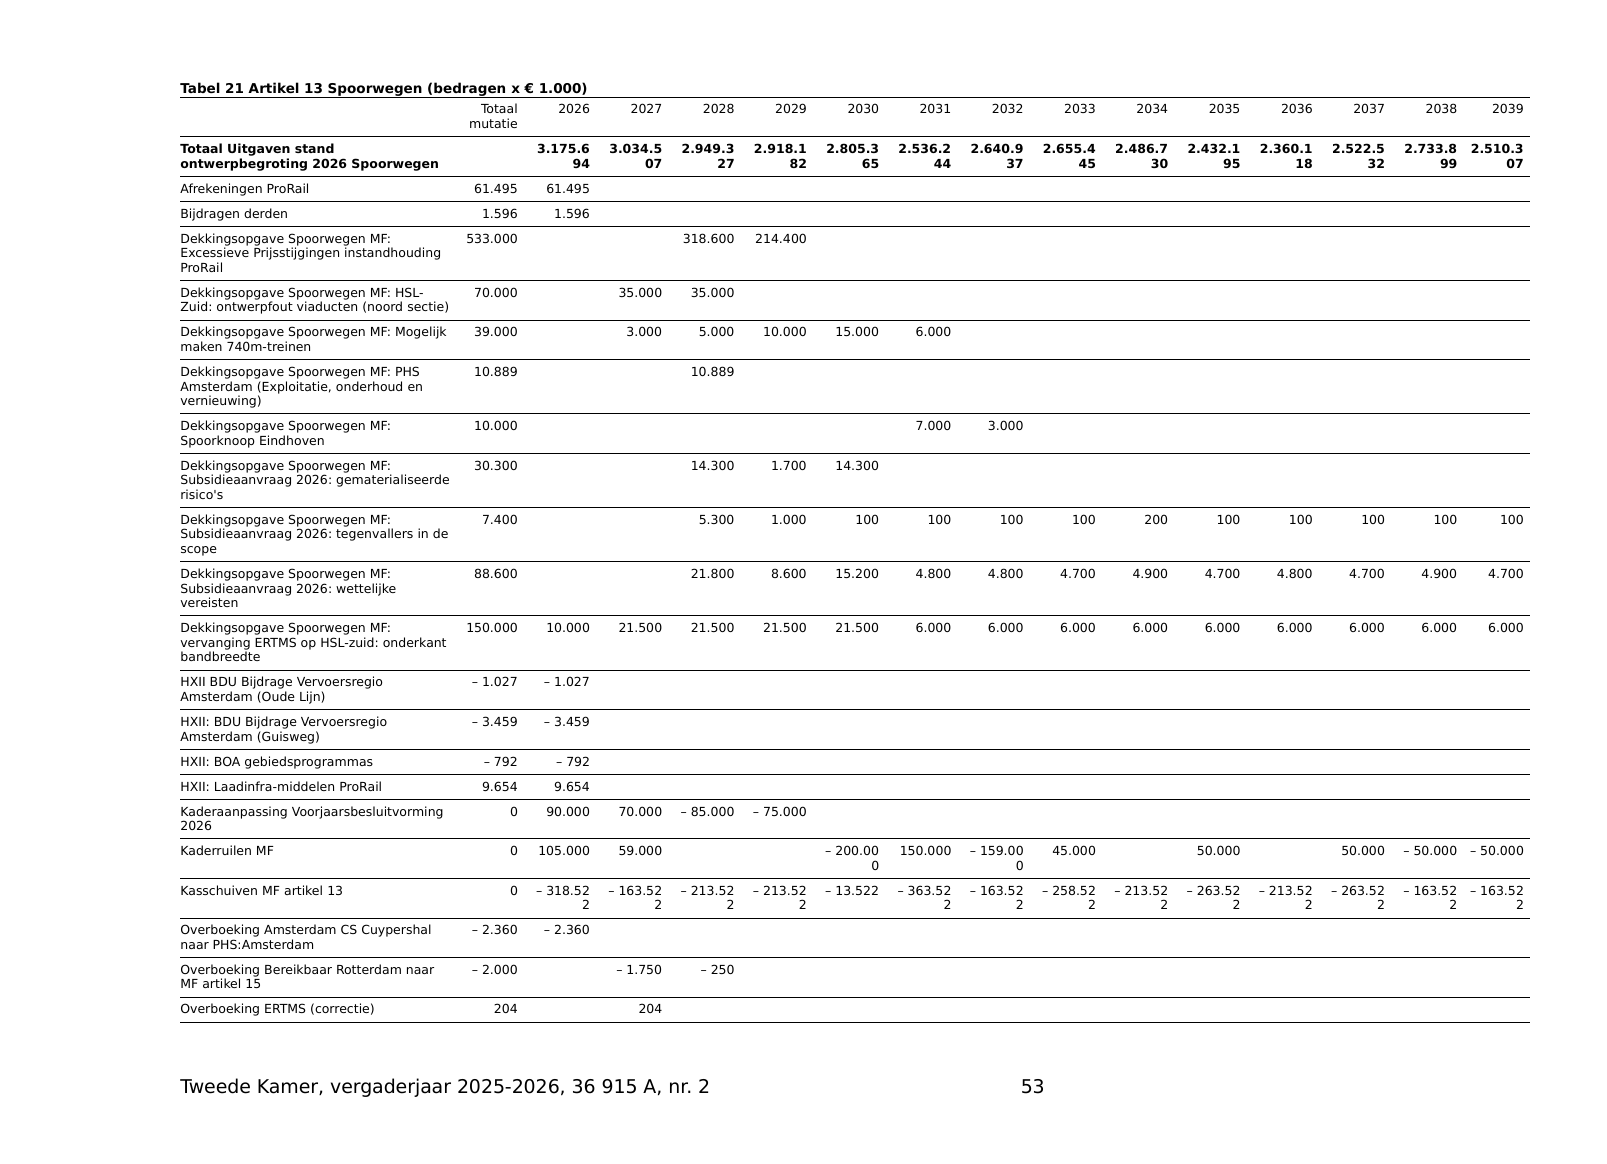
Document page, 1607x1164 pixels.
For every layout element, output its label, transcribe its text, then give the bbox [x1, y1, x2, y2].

table_cell [1391, 202, 1463, 226]
table_cell [740, 202, 812, 226]
table_cell [1174, 414, 1246, 453]
table_cell [813, 227, 885, 280]
table_cell [1029, 750, 1102, 774]
table_cell [1029, 177, 1102, 201]
table_cell 2.522.532 [1318, 137, 1391, 176]
table_cell [524, 321, 596, 359]
table_cell 204 [451, 998, 523, 1022]
table_cell [1174, 775, 1246, 799]
table_cell [1174, 998, 1246, 1022]
table_cell 61.495 [524, 177, 596, 201]
table_cell 2029 [740, 98, 812, 136]
table_cell Totaal mutatie [451, 98, 523, 136]
table_cell 6.000 [957, 616, 1029, 669]
table_cell [1463, 454, 1529, 507]
table_cell – 1.750 [596, 958, 668, 997]
table_cell [740, 360, 812, 413]
table_cell [1102, 998, 1174, 1022]
table_cell [1029, 775, 1102, 799]
table_cell 6.000 [1463, 616, 1529, 669]
table_cell 200 [1102, 508, 1174, 561]
table_cell 533.000 [451, 227, 523, 280]
table_cell [668, 202, 740, 226]
table_cell – 75.000 [740, 800, 812, 838]
table_cell 150.000 [885, 839, 957, 878]
table_cell [1246, 281, 1318, 319]
table_cell 10.889 [451, 360, 523, 413]
table_cell 15.200 [813, 562, 885, 615]
table_cell [957, 360, 1029, 413]
table_cell [957, 177, 1029, 201]
table_cell [885, 775, 957, 799]
table_cell [1391, 414, 1463, 453]
table_cell [180, 98, 451, 136]
table_cell [524, 360, 596, 413]
table_cell 21.500 [668, 616, 740, 669]
table_cell 5.000 [668, 321, 740, 359]
table_cell [668, 919, 740, 957]
table_cell [1174, 360, 1246, 413]
table_cell 2033 [1029, 98, 1102, 136]
table_cell [813, 919, 885, 957]
table_cell Dekkingsopgave Spoorwegen MF: Subsidieaanvraag 2026: wettelijke vereisten [180, 562, 451, 615]
table_cell – 163.522 [596, 879, 668, 917]
table_cell 2.640.937 [957, 137, 1029, 176]
table_cell [1246, 998, 1318, 1022]
table_cell [1174, 671, 1246, 709]
table_cell 4.800 [957, 562, 1029, 615]
table_cell [813, 800, 885, 838]
table_cell 2.432.195 [1174, 137, 1246, 176]
table_cell 21.500 [813, 616, 885, 669]
table_cell [1463, 202, 1529, 226]
table_cell [885, 750, 957, 774]
table_cell 100 [813, 508, 885, 561]
table_cell [1174, 750, 1246, 774]
table_cell [1318, 671, 1391, 709]
table_cell HXII BDU Bijdrage Vervoersregio Amsterdam (Oude Lijn) [180, 671, 451, 709]
table_cell – 1.027 [451, 671, 523, 709]
table_cell [1029, 360, 1102, 413]
table_cell – 792 [524, 750, 596, 774]
table_cell 10.000 [740, 321, 812, 359]
table_cell 9.654 [524, 775, 596, 799]
table_cell 100 [1174, 508, 1246, 561]
table_cell [596, 562, 668, 615]
table_cell [885, 800, 957, 838]
table_cell 318.600 [668, 227, 740, 280]
table_cell – 250 [668, 958, 740, 997]
table_cell 204 [596, 998, 668, 1022]
table_cell 1.596 [524, 202, 596, 226]
table_cell [1029, 454, 1102, 507]
table_cell [524, 414, 596, 453]
table_cell [1463, 671, 1529, 709]
table_cell [1463, 321, 1529, 359]
table_cell – 159.000 [957, 839, 1029, 878]
table_cell [1029, 958, 1102, 997]
table_cell [1391, 750, 1463, 774]
table_cell 70.000 [596, 800, 668, 838]
table_cell [1463, 414, 1529, 453]
table_cell [957, 998, 1029, 1022]
table_cell 15.000 [813, 321, 885, 359]
table_cell 1.700 [740, 454, 812, 507]
table_cell [1029, 919, 1102, 957]
table_cell – 213.522 [740, 879, 812, 917]
table_cell 4.700 [1029, 562, 1102, 615]
table_cell [1102, 800, 1174, 838]
table_cell 30.300 [451, 454, 523, 507]
table_cell [1102, 919, 1174, 957]
table_cell [885, 177, 957, 201]
table_cell [668, 998, 740, 1022]
table_cell [1318, 998, 1391, 1022]
table_cell 8.600 [740, 562, 812, 615]
table_cell [1246, 227, 1318, 280]
table_cell – 13.522 [813, 879, 885, 917]
table_cell [740, 177, 812, 201]
table_cell 2.949.327 [668, 137, 740, 176]
table_cell [596, 202, 668, 226]
table_cell [813, 414, 885, 453]
table_cell [596, 671, 668, 709]
table_cell 6.000 [885, 616, 957, 669]
table_cell [957, 919, 1029, 957]
table_cell [1174, 710, 1246, 749]
table_cell 14.300 [813, 454, 885, 507]
table_cell 61.495 [451, 177, 523, 201]
table_cell 100 [1391, 508, 1463, 561]
table_cell – 2.360 [524, 919, 596, 957]
table_cell [668, 671, 740, 709]
table_cell Dekkingsopgave Spoorwegen MF: Spoorknoop Eindhoven [180, 414, 451, 453]
table_cell [957, 281, 1029, 319]
table_cell [740, 750, 812, 774]
table_cell [1102, 775, 1174, 799]
table_cell [885, 202, 957, 226]
table_cell Bijdragen derden [180, 202, 451, 226]
table_cell [1174, 454, 1246, 507]
table_cell [1318, 710, 1391, 749]
table_cell [1102, 839, 1174, 878]
table_cell – 3.459 [451, 710, 523, 749]
table_cell [668, 177, 740, 201]
table_cell [885, 454, 957, 507]
table_cell [740, 414, 812, 453]
table_header Tabel 21 Artikel 13 Spoorwegen (bedragen x € 1.000) [180, 81, 1529, 97]
table_cell [1463, 750, 1529, 774]
table_cell Dekkingsopgave Spoorwegen MF: vervanging ERTMS op HSL-zuid: onderkant bandbreedte [180, 616, 451, 669]
table_cell 88.600 [451, 562, 523, 615]
table_cell [1463, 919, 1529, 957]
table_cell [1102, 321, 1174, 359]
table_cell [596, 710, 668, 749]
table_cell – 213.522 [1102, 879, 1174, 917]
table_cell [1102, 454, 1174, 507]
table_cell 2028 [668, 98, 740, 136]
table_cell [1246, 360, 1318, 413]
table_cell [885, 958, 957, 997]
table_cell [740, 775, 812, 799]
table_cell [1463, 710, 1529, 749]
table_cell [1102, 177, 1174, 201]
table_cell [1463, 227, 1529, 280]
table_cell [1391, 919, 1463, 957]
table_cell [1318, 800, 1391, 838]
table_cell 100 [957, 508, 1029, 561]
table_cell Dekkingsopgave Spoorwegen MF: PHS Amsterdam (Exploitatie, onderhoud en vernieuwing) [180, 360, 451, 413]
table_cell [668, 710, 740, 749]
table_cell [1246, 958, 1318, 997]
table_cell HXII: BDU Bijdrage Vervoersregio Amsterdam (Guisweg) [180, 710, 451, 749]
table_cell [1391, 800, 1463, 838]
table_cell [1102, 202, 1174, 226]
table_cell [740, 710, 812, 749]
table_cell [1102, 360, 1174, 413]
table_cell [524, 508, 596, 561]
table_cell [1174, 958, 1246, 997]
table_cell [596, 227, 668, 280]
table_cell [1463, 775, 1529, 799]
table_cell [524, 998, 596, 1022]
table_cell [668, 839, 740, 878]
table_cell 100 [885, 508, 957, 561]
table_cell 2032 [957, 98, 1029, 136]
table_cell [1246, 414, 1318, 453]
table_cell 4.900 [1102, 562, 1174, 615]
table_cell – 50.000 [1463, 839, 1529, 878]
table_cell [596, 919, 668, 957]
table_cell – 50.000 [1391, 839, 1463, 878]
table_cell – 792 [451, 750, 523, 774]
table_cell [813, 671, 885, 709]
table_cell [1318, 775, 1391, 799]
table_cell [813, 958, 885, 997]
table_cell [1391, 177, 1463, 201]
table_cell 105.000 [524, 839, 596, 878]
table_cell [1174, 919, 1246, 957]
table_cell [1463, 281, 1529, 319]
table_cell – 2.360 [451, 919, 523, 957]
table_cell [524, 562, 596, 615]
table_cell 2037 [1318, 98, 1391, 136]
table_cell [1029, 710, 1102, 749]
table_cell [1029, 202, 1102, 226]
table_cell [1029, 227, 1102, 280]
table_cell 100 [1463, 508, 1529, 561]
table_cell [1174, 800, 1246, 838]
table_cell [668, 750, 740, 774]
table_cell [1174, 321, 1246, 359]
table_cell 3.034.507 [596, 137, 668, 176]
table_cell [1463, 958, 1529, 997]
table_cell [1246, 919, 1318, 957]
table_cell 35.000 [668, 281, 740, 319]
table_cell [885, 919, 957, 957]
table_cell [813, 360, 885, 413]
table_cell Dekkingsopgave Spoorwegen MF: Excessieve Prijsstijgingen instandhouding ProRail [180, 227, 451, 280]
table_cell – 318.522 [524, 879, 596, 917]
table_cell 2027 [596, 98, 668, 136]
table_cell [596, 775, 668, 799]
table_cell [1029, 998, 1102, 1022]
table_cell 6.000 [1029, 616, 1102, 669]
table_cell 6.000 [1102, 616, 1174, 669]
table_cell 10.000 [524, 616, 596, 669]
table_cell 100 [1029, 508, 1102, 561]
table_cell [1391, 998, 1463, 1022]
table_cell [1246, 454, 1318, 507]
table_cell 10.000 [451, 414, 523, 453]
table_cell [957, 227, 1029, 280]
table_cell [957, 321, 1029, 359]
table_cell [957, 958, 1029, 997]
table_cell 2.918.182 [740, 137, 812, 176]
table_cell 3.175.694 [524, 137, 596, 176]
table_cell [524, 958, 596, 997]
table_cell 9.654 [451, 775, 523, 799]
table_cell [668, 775, 740, 799]
table_cell [1318, 454, 1391, 507]
table_cell [1174, 177, 1246, 201]
table_cell [1029, 671, 1102, 709]
table_cell Overboeking ERTMS (correctie) [180, 998, 451, 1022]
table_cell – 2.000 [451, 958, 523, 997]
table_cell [596, 750, 668, 774]
table_cell 2036 [1246, 98, 1318, 136]
table_cell 2039 [1463, 98, 1529, 136]
table_cell 6.000 [885, 321, 957, 359]
table_cell [524, 227, 596, 280]
table_cell 6.000 [1391, 616, 1463, 669]
table_cell 2031 [885, 98, 957, 136]
table_cell Dekkingsopgave Spoorwegen MF: HSL-Zuid: ontwerpfout viaducten (noord sectie) [180, 281, 451, 319]
table_cell Dekkingsopgave Spoorwegen MF: Subsidieaanvraag 2026: tegenvallers in de scope [180, 508, 451, 561]
table_cell [813, 998, 885, 1022]
table_cell [1029, 321, 1102, 359]
table_cell [1102, 227, 1174, 280]
table_cell 10.889 [668, 360, 740, 413]
table_cell 2.733.899 [1391, 137, 1463, 176]
table_cell [885, 360, 957, 413]
table_cell 5.300 [668, 508, 740, 561]
table_cell [1246, 671, 1318, 709]
table_cell – 163.522 [957, 879, 1029, 917]
table_cell [1391, 454, 1463, 507]
table_cell Kaderruilen MF [180, 839, 451, 878]
table_cell 21.500 [740, 616, 812, 669]
table_cell [1246, 839, 1318, 878]
table_cell [813, 775, 885, 799]
table_cell 2038 [1391, 98, 1463, 136]
table_cell [1391, 360, 1463, 413]
table_cell – 163.522 [1391, 879, 1463, 917]
table_cell – 263.522 [1318, 879, 1391, 917]
table_cell 4.800 [1246, 562, 1318, 615]
table_cell [740, 998, 812, 1022]
table_cell 21.500 [596, 616, 668, 669]
table_cell [813, 202, 885, 226]
table_cell [1391, 671, 1463, 709]
table_cell 90.000 [524, 800, 596, 838]
table_cell [1463, 360, 1529, 413]
table_cell [1318, 958, 1391, 997]
table_cell [957, 710, 1029, 749]
table_cell – 263.522 [1174, 879, 1246, 917]
table_cell [1391, 775, 1463, 799]
table_cell Dekkingsopgave Spoorwegen MF: Mogelijk maken 740m-treinen [180, 321, 451, 359]
table_cell [1463, 998, 1529, 1022]
table_cell [596, 508, 668, 561]
table_cell Afrekeningen ProRail [180, 177, 451, 201]
table_cell [1318, 281, 1391, 319]
table_cell Overboeking Amsterdam CS Cuypershal naar PHS:Amsterdam [180, 919, 451, 957]
table_cell 21.800 [668, 562, 740, 615]
table_cell [1391, 958, 1463, 997]
table_cell [957, 454, 1029, 507]
table_cell [740, 958, 812, 997]
table_cell [524, 454, 596, 507]
table_cell [1318, 321, 1391, 359]
table_cell 150.000 [451, 616, 523, 669]
table_cell – 1.027 [524, 671, 596, 709]
table_cell [1318, 919, 1391, 957]
table_cell 70.000 [451, 281, 523, 319]
table_cell [596, 360, 668, 413]
table_cell 2035 [1174, 98, 1246, 136]
table_cell [813, 177, 885, 201]
table_cell [524, 281, 596, 319]
table_cell [740, 671, 812, 709]
table_cell [668, 414, 740, 453]
table_cell HXII: BOA gebiedsprogrammas [180, 750, 451, 774]
table_cell 50.000 [1174, 839, 1246, 878]
table_cell [1246, 775, 1318, 799]
table_cell 2.655.445 [1029, 137, 1102, 176]
table_cell 7.000 [885, 414, 957, 453]
table_cell [1102, 281, 1174, 319]
table_cell [813, 750, 885, 774]
table_cell 39.000 [451, 321, 523, 359]
table_cell [885, 227, 957, 280]
table_cell [1102, 958, 1174, 997]
table_cell – 213.522 [1246, 879, 1318, 917]
table_cell [885, 710, 957, 749]
table_cell 1.000 [740, 508, 812, 561]
table_cell [885, 281, 957, 319]
table_cell – 213.522 [668, 879, 740, 917]
table_cell [813, 710, 885, 749]
table_cell 3.000 [596, 321, 668, 359]
table_cell [885, 671, 957, 709]
table_cell [740, 919, 812, 957]
table_cell [957, 671, 1029, 709]
table_cell – 3.459 [524, 710, 596, 749]
table_cell [1102, 414, 1174, 453]
table_cell 100 [1246, 508, 1318, 561]
table_cell [1246, 750, 1318, 774]
table_cell [1102, 671, 1174, 709]
table_cell [1102, 710, 1174, 749]
table_cell [1174, 202, 1246, 226]
table_cell 3.000 [957, 414, 1029, 453]
table_cell [596, 454, 668, 507]
table_cell 2.536.244 [885, 137, 957, 176]
table_cell [740, 281, 812, 319]
table_cell – 200.000 [813, 839, 885, 878]
table_cell 35.000 [596, 281, 668, 319]
table_cell 4.900 [1391, 562, 1463, 615]
table_cell 2.805.365 [813, 137, 885, 176]
table_cell 0 [451, 879, 523, 917]
table_cell [1318, 177, 1391, 201]
table_cell 50.000 [1318, 839, 1391, 878]
table_cell [1029, 414, 1102, 453]
table_cell [1174, 281, 1246, 319]
table_cell Kasschuiven MF artikel 13 [180, 879, 451, 917]
table_cell [1463, 800, 1529, 838]
table_cell Kaderaanpassing Voorjaarsbesluitvorming 2026 [180, 800, 451, 838]
table_cell – 258.522 [1029, 879, 1102, 917]
table_cell [1174, 227, 1246, 280]
table_cell [957, 750, 1029, 774]
table_cell 2026 [524, 98, 596, 136]
table_cell [1029, 281, 1102, 319]
table_cell 6.000 [1318, 616, 1391, 669]
table_cell [1318, 360, 1391, 413]
table_cell [1246, 177, 1318, 201]
table_cell – 163.522 [1463, 879, 1529, 917]
table_cell 2.360.118 [1246, 137, 1318, 176]
table_cell [957, 800, 1029, 838]
table_cell [1391, 710, 1463, 749]
table_cell [1246, 710, 1318, 749]
table_cell 2030 [813, 98, 885, 136]
table_cell 6.000 [1246, 616, 1318, 669]
table_cell [957, 775, 1029, 799]
table_cell – 363.522 [885, 879, 957, 917]
table_cell [885, 998, 957, 1022]
table_cell 1.596 [451, 202, 523, 226]
table_cell [1029, 800, 1102, 838]
table_cell 4.700 [1318, 562, 1391, 615]
table_cell [740, 839, 812, 878]
table_cell [1318, 202, 1391, 226]
table_cell 59.000 [596, 839, 668, 878]
table_cell 2.486.730 [1102, 137, 1174, 176]
table_cell [1246, 202, 1318, 226]
table_cell Totaal Uitgaven stand ontwerpbegroting 2026 Spoorwegen [180, 137, 451, 176]
table_cell 0 [451, 800, 523, 838]
table_cell [1318, 227, 1391, 280]
table_cell 4.800 [885, 562, 957, 615]
table_cell 6.000 [1174, 616, 1246, 669]
table_cell [596, 177, 668, 201]
table_cell HXII: Laadinfra-middelen ProRail [180, 775, 451, 799]
table_cell 4.700 [1463, 562, 1529, 615]
table_cell Overboeking Bereikbaar Rotterdam naar MF artikel 15 [180, 958, 451, 997]
table_cell 45.000 [1029, 839, 1102, 878]
table_cell [596, 414, 668, 453]
table_cell [1318, 414, 1391, 453]
table_cell 2.510.307 [1463, 137, 1529, 176]
table_cell – 85.000 [668, 800, 740, 838]
table_cell [813, 281, 885, 319]
table_cell Dekkingsopgave Spoorwegen MF: Subsidieaanvraag 2026: gematerialiseerde risico's [180, 454, 451, 507]
table_cell 14.300 [668, 454, 740, 507]
table_cell [1318, 750, 1391, 774]
table_cell [1246, 800, 1318, 838]
table_cell 100 [1318, 508, 1391, 561]
table_cell [451, 137, 523, 176]
table_cell [1246, 321, 1318, 359]
table_cell [957, 202, 1029, 226]
table_cell [1391, 281, 1463, 319]
table_cell 2034 [1102, 98, 1174, 136]
table_cell 0 [451, 839, 523, 878]
table_cell 7.400 [451, 508, 523, 561]
table_cell [1463, 177, 1529, 201]
table_cell 214.400 [740, 227, 812, 280]
table_cell [1391, 321, 1463, 359]
table_cell 4.700 [1174, 562, 1246, 615]
table_cell [1391, 227, 1463, 280]
table_cell [1102, 750, 1174, 774]
